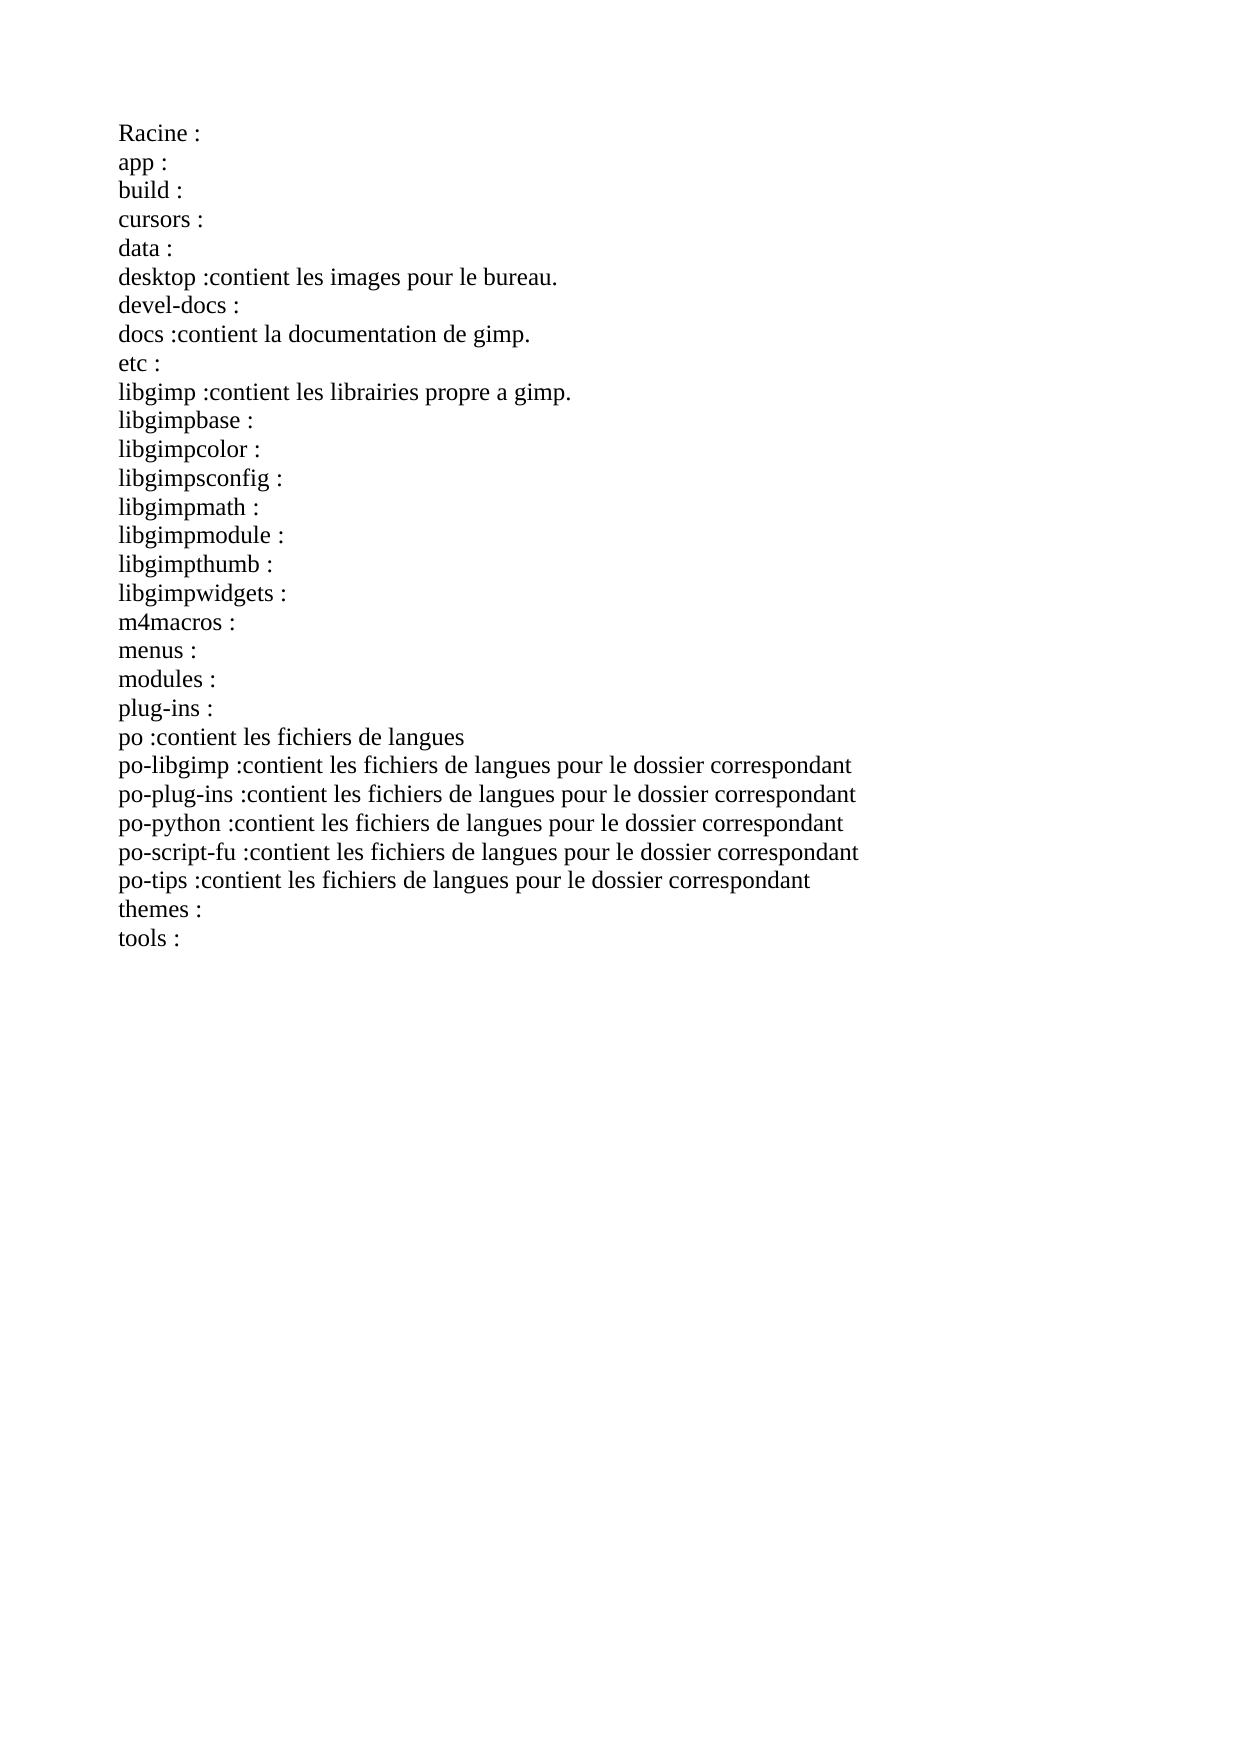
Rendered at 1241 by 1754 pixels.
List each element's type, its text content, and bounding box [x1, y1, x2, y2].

text app : [118, 147, 1122, 176]
text po-plug-ins :contient les fichiers de langues pour le dossier correspondant [118, 779, 1122, 808]
text po-script-fu :contient les fichiers de langues pour le dossier correspondant [118, 837, 1122, 866]
text libgimp :contient les librairies propre a gimp. [118, 377, 1122, 406]
text data : [118, 233, 1122, 262]
text etc : [118, 348, 1122, 377]
text po-tips :contient les fichiers de langues pour le dossier correspondant [118, 866, 1122, 894]
text Racine : [118, 118, 1122, 147]
text libgimpmodule : [118, 521, 1122, 549]
text libgimpcolor : [118, 434, 1122, 463]
text desktop :contient les images pour le bureau. [118, 262, 1122, 291]
text libgimpthumb : [118, 549, 1122, 578]
text po :contient les fichiers de langues [118, 722, 1122, 751]
text libgimpwidgets : [118, 578, 1122, 607]
text libgimpsconfig : [118, 463, 1122, 492]
text libgimpmath : [118, 492, 1122, 521]
text po-python :contient les fichiers de langues pour le dossier correspondant [118, 808, 1122, 837]
text cursors : [118, 204, 1122, 233]
text po-libgimp :contient les fichiers de langues pour le dossier correspondant [118, 751, 1122, 779]
text docs :contient la documentation de gimp. [118, 319, 1122, 348]
text libgimpbase : [118, 406, 1122, 434]
text themes : [118, 894, 1122, 923]
text menus : [118, 636, 1122, 664]
text devel-docs : [118, 291, 1122, 319]
text build : [118, 176, 1122, 204]
text plug-ins : [118, 693, 1122, 722]
text tools : [118, 923, 1122, 952]
text modules : [118, 664, 1122, 693]
text m4macros : [118, 607, 1122, 636]
